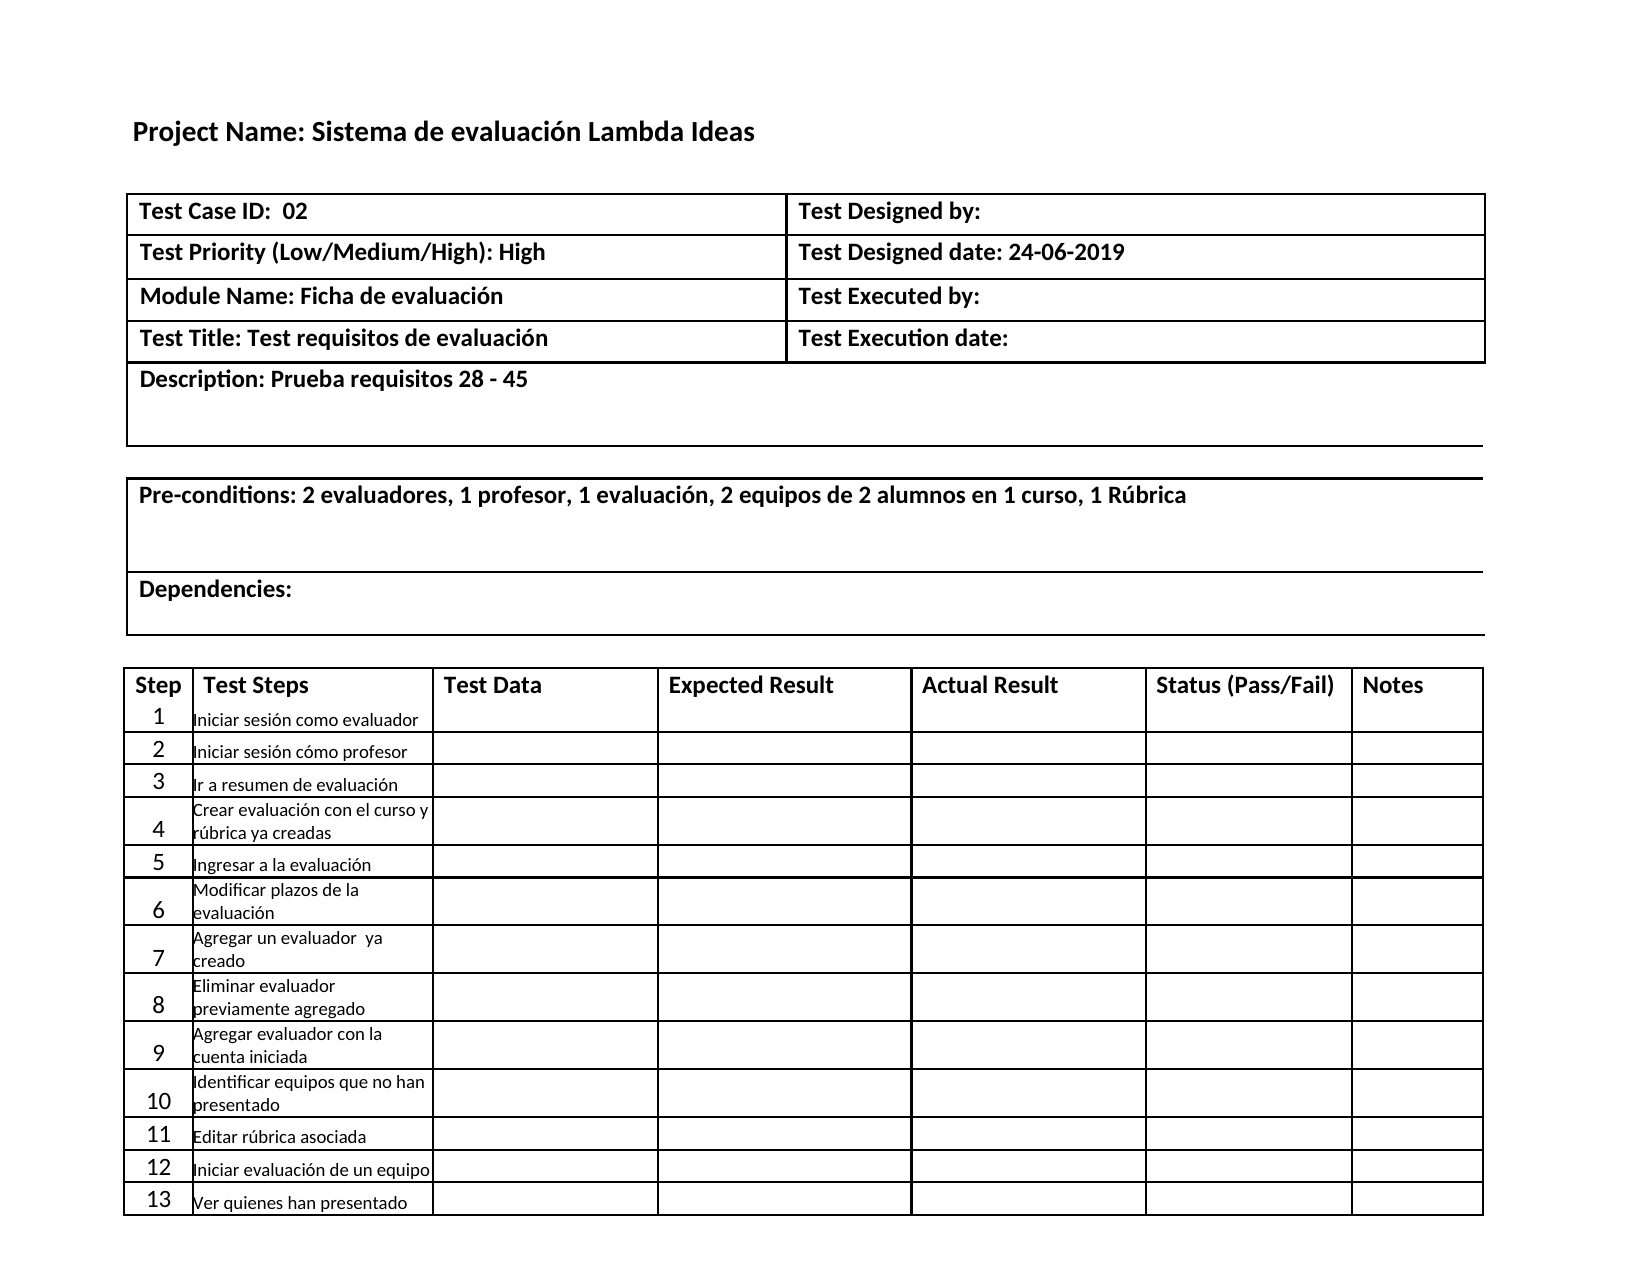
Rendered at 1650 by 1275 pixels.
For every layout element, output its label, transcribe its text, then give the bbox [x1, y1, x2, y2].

table_cell Modificar plazos de la evaluación [194, 879, 432, 924]
table_cell [913, 1022, 1145, 1068]
table_cell [1147, 846, 1351, 876]
table_cell [434, 798, 657, 844]
table_cell Test Priority (Low/Medium/High): High [128, 236, 785, 278]
table_cell [127, 447, 786, 477]
table_cell [434, 1151, 657, 1181]
table_cell [913, 879, 1145, 924]
table_cell [913, 733, 1145, 763]
table_cell [913, 798, 1145, 844]
table_cell 4 [125, 798, 192, 844]
table_cell [913, 1070, 1145, 1116]
table_cell [434, 1070, 657, 1116]
table_cell [1147, 733, 1351, 763]
table_cell [1147, 1118, 1351, 1148]
table_cell [434, 926, 657, 972]
table_cell [659, 846, 910, 876]
table_cell [434, 1022, 657, 1068]
table_cell [913, 974, 1145, 1020]
table_cell [659, 974, 910, 1020]
table_cell [434, 700, 657, 731]
table_cell [913, 1118, 1145, 1148]
table_cell [659, 926, 910, 972]
table_cell [1353, 700, 1482, 731]
table_header Actual Result [913, 669, 1145, 700]
table_cell Ingresar a la evaluación [194, 846, 432, 876]
table_cell Eliminar evaluador previamente agregado [194, 974, 432, 1020]
table_cell [659, 765, 910, 796]
table_cell [659, 1118, 910, 1148]
table_cell [913, 1183, 1145, 1214]
table_cell [913, 1151, 1145, 1181]
table_cell [1353, 1070, 1482, 1116]
table_cell 12 [125, 1151, 192, 1181]
table_cell [1147, 926, 1351, 972]
table_cell 5 [125, 846, 192, 876]
table_cell Iniciar evaluación de un equipo [194, 1151, 432, 1181]
table_cell 3 [125, 765, 192, 796]
table_cell 1 [125, 700, 192, 731]
table_cell [659, 1151, 910, 1181]
table_cell [1147, 1022, 1351, 1068]
table_cell [434, 879, 657, 924]
table_cell 8 [125, 974, 192, 1020]
table_cell [1147, 1183, 1351, 1214]
table_cell [1147, 1070, 1351, 1116]
table_cell [434, 1118, 657, 1148]
table_cell 13 [125, 1183, 192, 1214]
table_cell [1147, 1151, 1351, 1181]
table_cell 2 [125, 733, 192, 763]
table_cell Editar rúbrica asociada [194, 1118, 432, 1148]
table_cell [1353, 846, 1482, 876]
table_cell [1353, 765, 1482, 796]
table_cell 9 [125, 1022, 192, 1068]
table_cell [1353, 926, 1482, 972]
table_cell Ver quienes han presentado [194, 1183, 432, 1214]
table_cell [1353, 1022, 1482, 1068]
table_cell Crear evaluación con el curso y rúbrica ya creadas [194, 798, 432, 844]
table_cell [1353, 1118, 1482, 1148]
table_cell [913, 700, 1145, 731]
table_cell 11 [125, 1118, 192, 1148]
table_cell [913, 765, 1145, 796]
table_cell [913, 926, 1145, 972]
table_cell Test Execution date: [788, 322, 1484, 361]
table_cell [659, 879, 910, 924]
table_cell [434, 1183, 657, 1214]
table_cell [659, 1022, 910, 1068]
table_cell Test Executed by: [788, 280, 1484, 320]
table_cell 6 [125, 879, 192, 924]
table_cell [659, 733, 910, 763]
table_cell Identificar equipos que no han presentado [194, 1070, 432, 1116]
table_cell [434, 733, 657, 763]
table_cell [659, 1070, 910, 1116]
table_cell [659, 798, 910, 844]
table_cell Test Title: Test requisitos de evaluación [128, 322, 785, 361]
table_cell [1353, 879, 1482, 924]
table_cell 10 [125, 1070, 192, 1116]
table_header Test Steps [194, 669, 432, 700]
table_cell Iniciar sesión como evaluador [194, 700, 432, 731]
table_cell [1353, 974, 1482, 1020]
table_cell [434, 846, 657, 876]
table_cell [1353, 1183, 1482, 1214]
table_cell [1147, 798, 1351, 844]
table_cell Ir a resumen de evaluación [194, 765, 432, 796]
table_cell Agregar evaluador con la cuenta iniciada [194, 1022, 432, 1068]
table_cell Agregar un evaluador ya creado [194, 926, 432, 972]
table_cell [1147, 700, 1351, 731]
table_cell [786, 445, 1485, 477]
table_cell Test Designed date: 24-06-2019 [788, 236, 1484, 278]
table_header Test Data [434, 669, 657, 700]
table_cell [1353, 733, 1482, 763]
table_cell [1147, 765, 1351, 796]
table_header Project Name: Sistema de evaluación Lambda Ideas [127, 103, 1485, 149]
table_cell [1353, 798, 1482, 844]
table_header Status (Pass/Fail) [1147, 669, 1351, 700]
table_cell [1147, 974, 1351, 1020]
table_cell Description: Prueba requisitos 28 - 45 [128, 364, 1485, 445]
table_cell [1147, 879, 1351, 924]
table_cell Pre-conditions: 2 evaluadores, 1 profesor, 1 evaluación, 2 equipos de 2 alumnos en 1 curso, 1 Rúbrica [128, 478, 1485, 571]
table_header Step [125, 669, 192, 700]
table_cell Test Case ID: 02 [128, 195, 785, 234]
table_cell [659, 700, 910, 731]
table_cell Iniciar sesión cómo profesor [194, 733, 432, 763]
table_cell Module Name: Ficha de evaluación [128, 280, 785, 320]
table_cell [1353, 1151, 1482, 1181]
table_header Expected Result [659, 669, 910, 700]
table_cell Dependencies: [128, 571, 1485, 634]
table_cell [434, 765, 657, 796]
table_cell [434, 974, 657, 1020]
table_cell [913, 846, 1145, 876]
table_cell [659, 1183, 910, 1214]
table_header Notes [1353, 669, 1482, 700]
table_cell Test Designed by: [788, 195, 1484, 234]
table_cell 7 [125, 926, 192, 972]
table_cell [127, 149, 1485, 193]
